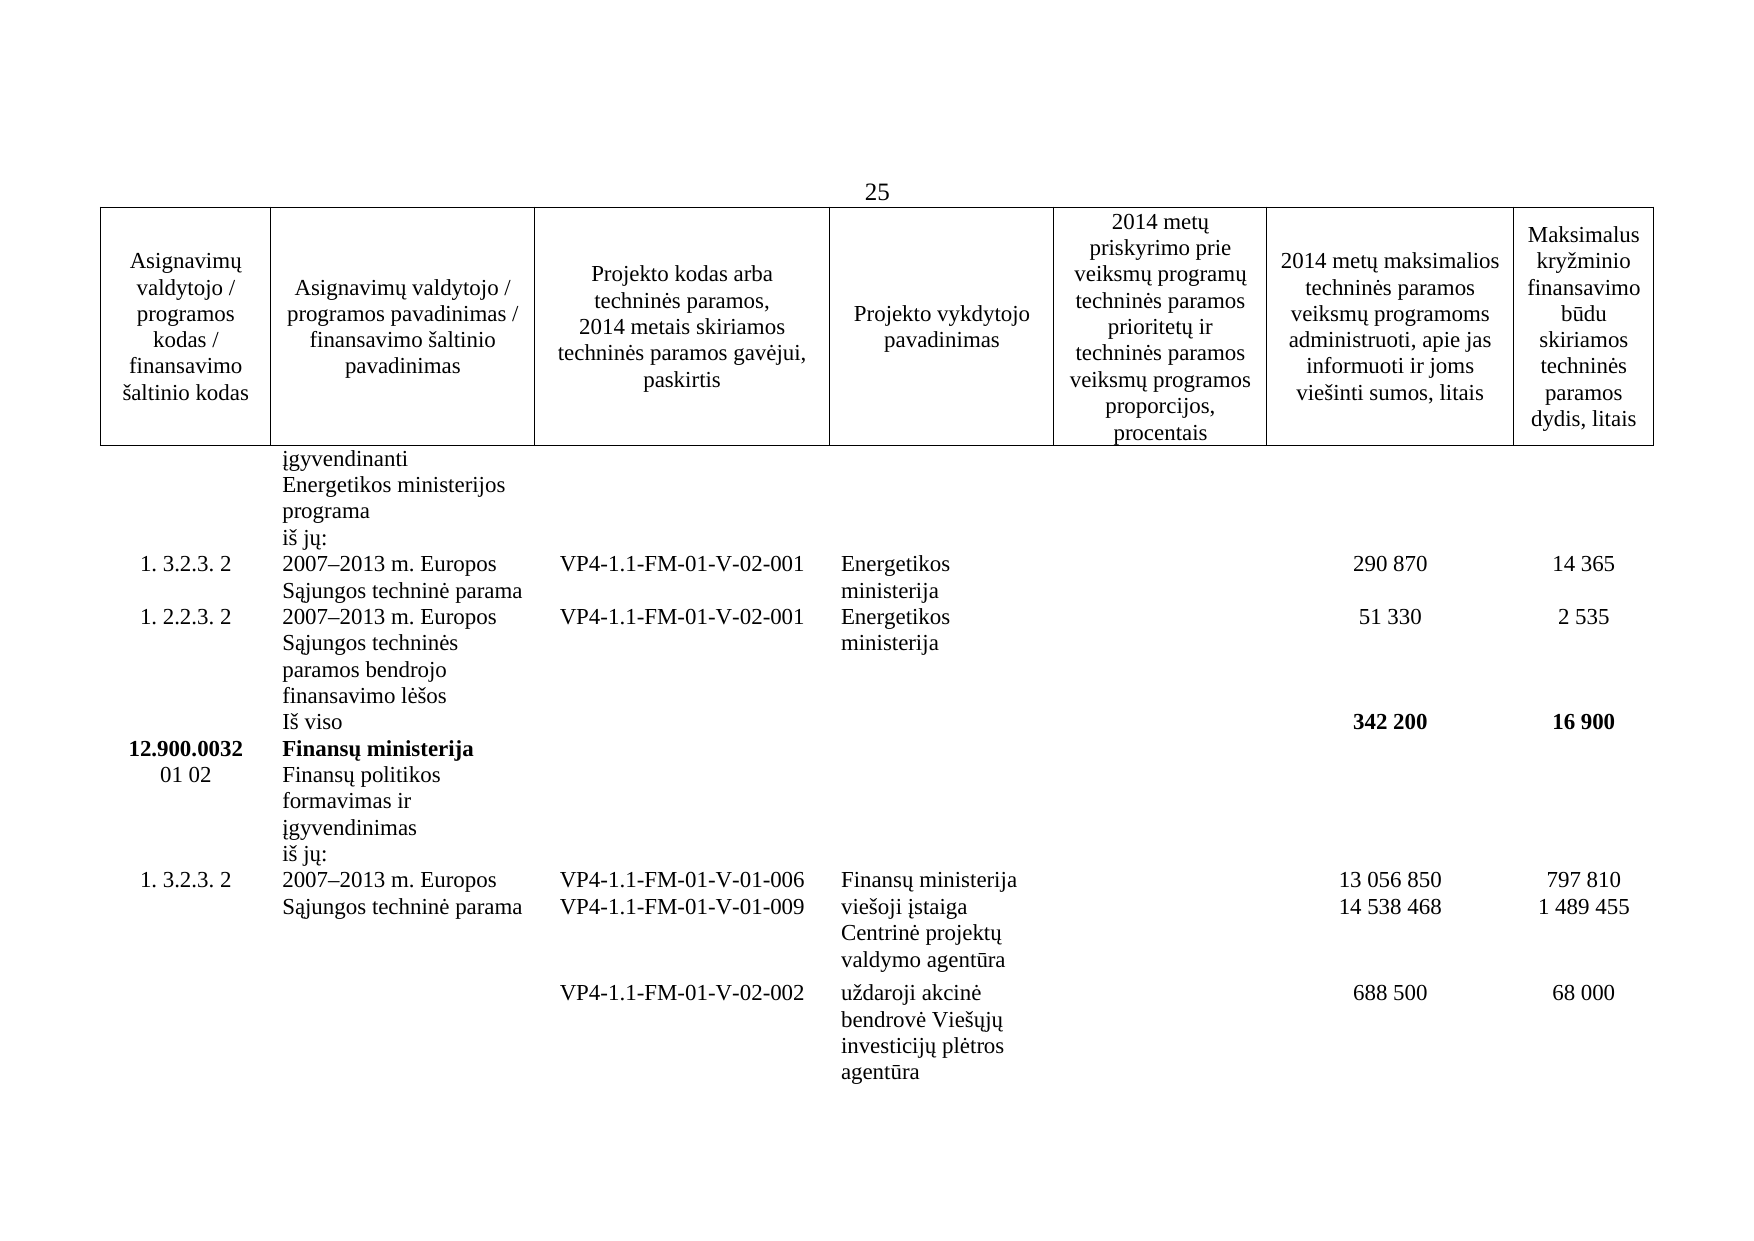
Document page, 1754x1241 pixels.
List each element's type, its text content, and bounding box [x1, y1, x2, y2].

table_cell [1514, 446, 1653, 524]
table_cell 342 200 [1267, 709, 1514, 735]
table_cell [1267, 524, 1514, 550]
table_cell 13 056 850 [1267, 867, 1514, 893]
table_cell 688 500 [1267, 972, 1514, 1085]
table_cell iš jų: [271, 840, 534, 867]
table_cell VP4-1.1-FM-01-V-02-001 [534, 603, 829, 708]
table_cell [830, 840, 1054, 867]
table_header 2014 metų maksimalios techninės paramos veiksmų programoms administruoti, apie jas informuoti ir joms viešinti sumos, litais [1267, 208, 1513, 445]
table_cell [1054, 840, 1267, 867]
table_cell [100, 446, 271, 524]
table_cell [1054, 867, 1267, 893]
table_header Maksimalus kryžminio finansavimo būdu skiriamos techninės paramos dydis, litais [1514, 208, 1653, 445]
table_cell 290 870 [1267, 550, 1514, 603]
table_cell [1054, 972, 1267, 1085]
table_cell [1267, 761, 1514, 840]
table_header Asignavimų valdytojo / programos kodas / finansavimo šaltinio kodas [101, 208, 270, 445]
table_cell VP4-1.1-FM-01-V-01-006 [534, 867, 829, 893]
table_cell 14 538 468 [1267, 893, 1514, 972]
table_cell Finansų politikos formavimas ir įgyvendinimas [271, 761, 534, 840]
table_cell [1054, 893, 1267, 972]
table_cell 14 365 [1514, 550, 1653, 603]
table_cell [1514, 840, 1653, 867]
table_cell [1054, 550, 1267, 603]
table_cell [1054, 524, 1267, 550]
table_cell [100, 709, 271, 735]
table_cell 16 900 [1514, 709, 1653, 735]
table_cell 1 489 455 [1514, 893, 1653, 972]
table_cell [271, 972, 534, 1085]
table_cell [534, 446, 829, 524]
table_cell uždaroji akcinė bendrovė Viešųjų investicijų plėtros agentūra [830, 972, 1054, 1085]
table_cell Finansų ministerija [830, 867, 1054, 893]
table_cell [1267, 446, 1514, 524]
table_cell [830, 446, 1054, 524]
table_cell 2007–2013 m. Europos Sąjungos techninė parama [271, 867, 534, 972]
table_cell [534, 735, 829, 761]
table_cell [1054, 603, 1267, 708]
table_cell VP4-1.1-FM-01-V-01-009 [534, 893, 829, 972]
table_cell 68 000 [1514, 972, 1653, 1085]
table_cell Energetikos ministerija [830, 603, 1054, 708]
table_cell 01 02 [100, 761, 271, 840]
table_header Projekto kodas arba techninės paramos, 2014 metais skiriamos techninės paramos gavėjui, paskirtis [535, 208, 829, 445]
table_cell Finansų ministerija [271, 735, 534, 761]
table_cell [830, 524, 1054, 550]
table_cell iš jų: [271, 524, 534, 550]
table_cell [830, 761, 1054, 840]
table_cell [1054, 446, 1267, 524]
table_cell [1514, 524, 1653, 550]
table_cell 1. 2.2.3. 2 [100, 603, 271, 708]
table_cell [1267, 840, 1514, 867]
table_cell Iš viso [271, 709, 534, 735]
table_cell [534, 840, 829, 867]
table_cell 51 330 [1267, 603, 1514, 708]
table_cell įgyvendinanti Energetikos ministerijos programa [271, 446, 534, 524]
table_cell [100, 840, 271, 867]
table_header 2014 metų priskyrimo prie veiksmų programų techninės paramos prioritetų ir techninės paramos veiksmų programos proporcijos, procentais [1054, 208, 1266, 445]
table_cell [534, 524, 829, 550]
table_cell [534, 709, 829, 735]
table_cell 2 535 [1514, 603, 1653, 708]
table_cell 12.900.0032 [100, 735, 271, 761]
table_cell [100, 972, 271, 1085]
table_cell [1514, 761, 1653, 840]
table_cell [830, 735, 1054, 761]
table_cell VP4-1.1-FM-01-V-02-002 [534, 972, 829, 1085]
table_cell 797 810 [1514, 867, 1653, 893]
table_cell [1054, 735, 1267, 761]
table_cell Energetikos ministerija [830, 550, 1054, 603]
table_cell 2007–2013 m. Europos Sąjungos techninės paramos bendrojo finansavimo lėšos [271, 603, 534, 708]
table_header Asignavimų valdytojo / programos pavadinimas / finansavimo šaltinio pavadinimas [271, 208, 534, 445]
table_header Projekto vykdytojo pavadinimas [830, 208, 1053, 445]
table_cell [1054, 761, 1267, 840]
table_cell [1514, 735, 1653, 761]
table_cell [100, 524, 271, 550]
table_cell VP4-1.1-FM-01-V-02-001 [534, 550, 829, 603]
table_cell [534, 761, 829, 840]
table_cell [1267, 735, 1514, 761]
table_cell viešoji įstaiga Centrinė projektų valdymo agentūra [830, 893, 1054, 972]
table_cell 2007–2013 m. Europos Sąjungos techninė parama [271, 550, 534, 603]
table_cell [1054, 709, 1267, 735]
table_cell 1. 3.2.3. 2 [100, 550, 271, 603]
table_cell [830, 709, 1054, 735]
table_cell 1. 3.2.3. 2 [100, 867, 271, 972]
